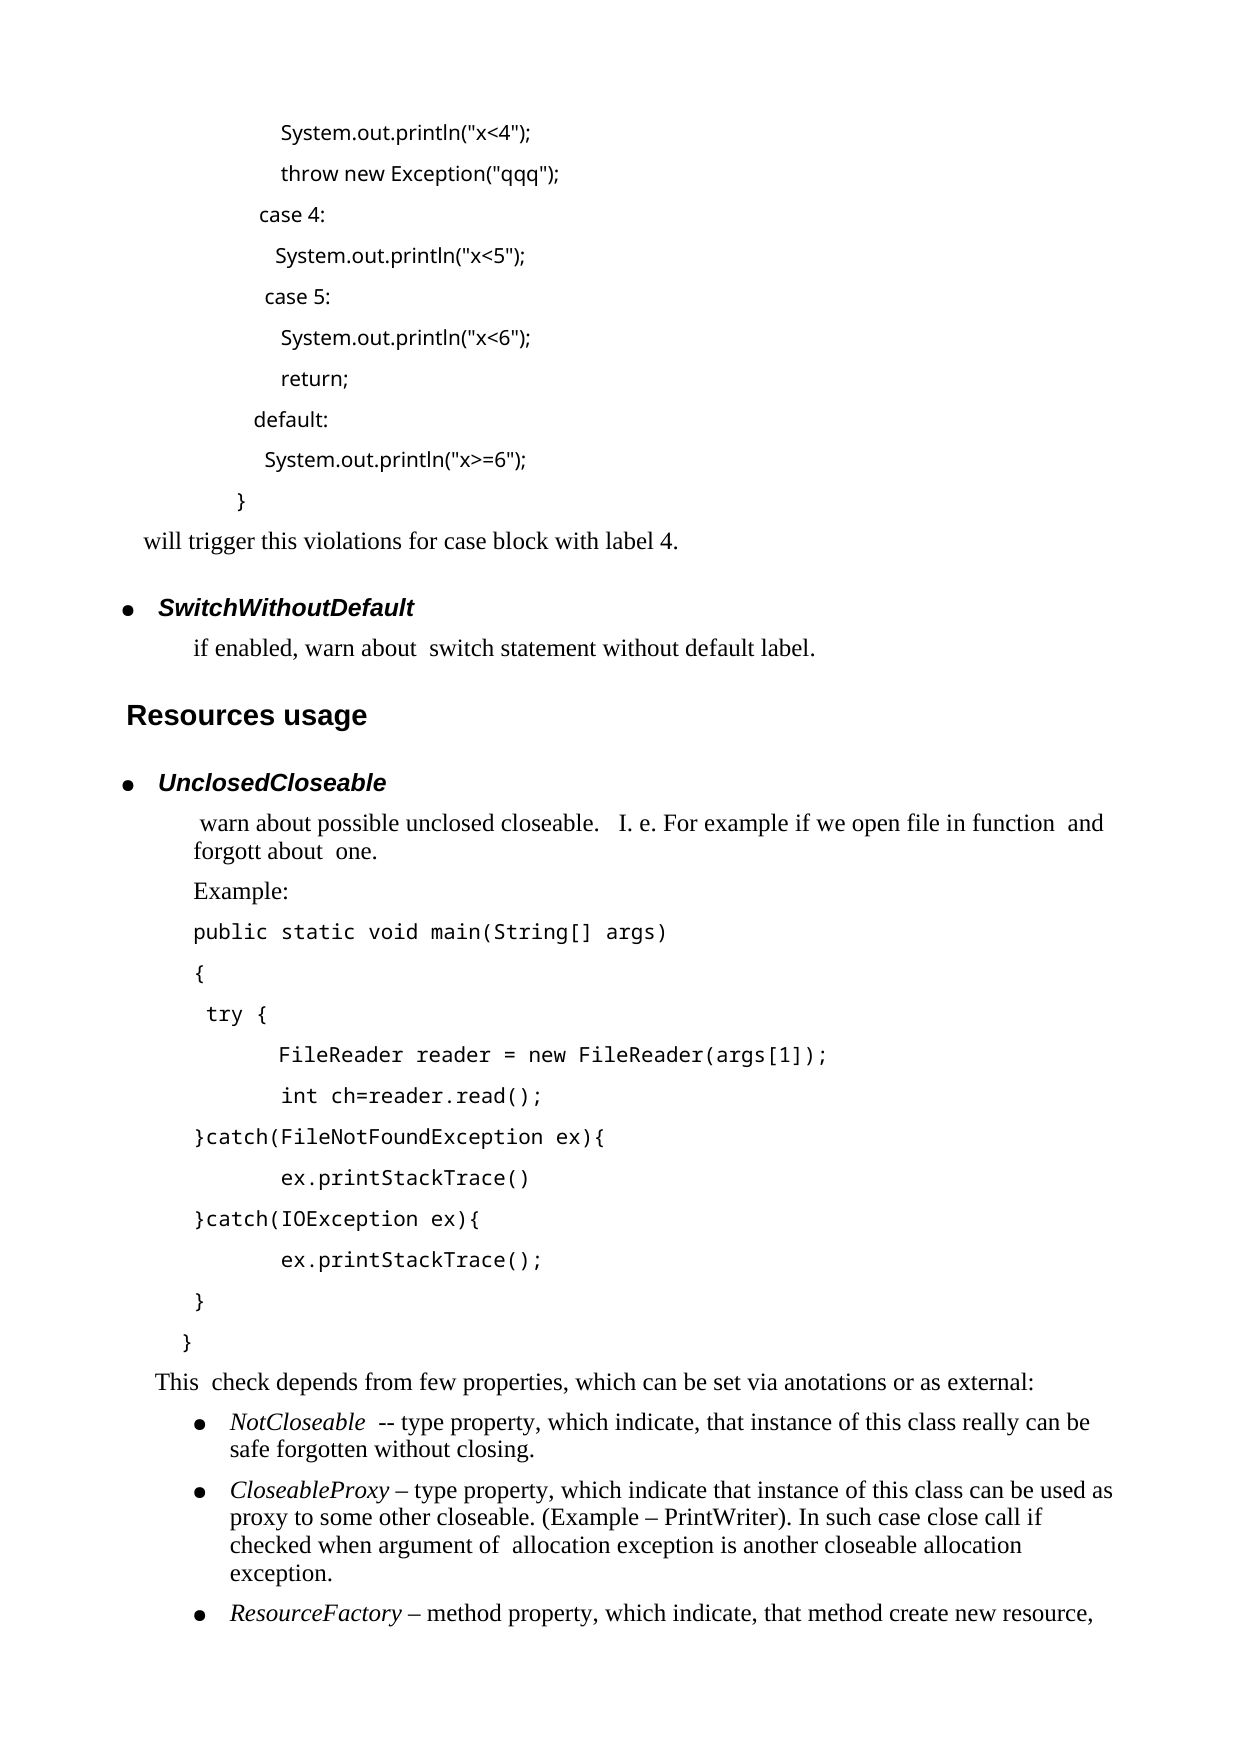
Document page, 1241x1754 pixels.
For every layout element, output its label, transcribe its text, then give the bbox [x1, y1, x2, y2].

text default: [118, 405, 1122, 433]
text }catch(FileNotFoundException ex){ [118, 1122, 1122, 1151]
text } [118, 487, 1122, 515]
text int ch=reader.read(); [118, 1081, 1122, 1109]
text System.out.println("x<5"); [118, 241, 1122, 269]
list ResourceFactory – method property, which indicate, that method create new resource, [192, 1599, 1122, 1627]
list public static void main(String[] args) [156, 917, 1122, 946]
text { [118, 958, 1122, 987]
text case 4: [118, 200, 1122, 228]
text This check depends from few properties, which can be set via anotations or as external: [118, 1368, 1122, 1395]
text System.out.println("x<4"); [118, 118, 1122, 147]
text } [118, 1286, 1122, 1314]
text throw new Exception("qqq"); [118, 159, 1122, 187]
subtitle UnclosedCloseable [120, 769, 1122, 797]
text } [118, 1327, 1122, 1355]
text case 5: [118, 282, 1122, 310]
list warn about possible unclosed closeable. I. e. For example if we open file in function and forgott about one. [156, 809, 1122, 865]
text try { [118, 999, 1122, 1028]
text System.out.println("x<6"); [118, 323, 1122, 351]
text FileReader reader = new FileReader(args[1]); [266, 1040, 1122, 1069]
list CloseableProxy – type property, which indicate that instance of this class can be used as proxy to some other closeable. (Example – PrintWriter). In such case close call if checked when argument of allocation exception is another closeable allocation exception. [192, 1476, 1122, 1587]
text ex.printStackTrace(); [118, 1245, 1122, 1273]
list NotCloseable -- type property, which indicate, that instance of this class really can be safe forgotten without closing. [192, 1408, 1122, 1463]
text return; [118, 364, 1122, 392]
text will trigger this violations for case block with label 4. [118, 527, 1122, 556]
list if enabled, warn about switch statement without default label. [156, 634, 1122, 661]
text ex.printStackTrace() [118, 1163, 1122, 1191]
subtitle SwitchWithoutDefault [120, 593, 1122, 621]
text System.out.println("x>=6"); [118, 446, 1122, 474]
text }catch(IOException ex){ [118, 1204, 1122, 1232]
subtitle Resources usage [118, 699, 1122, 732]
list Example: [156, 877, 1122, 905]
